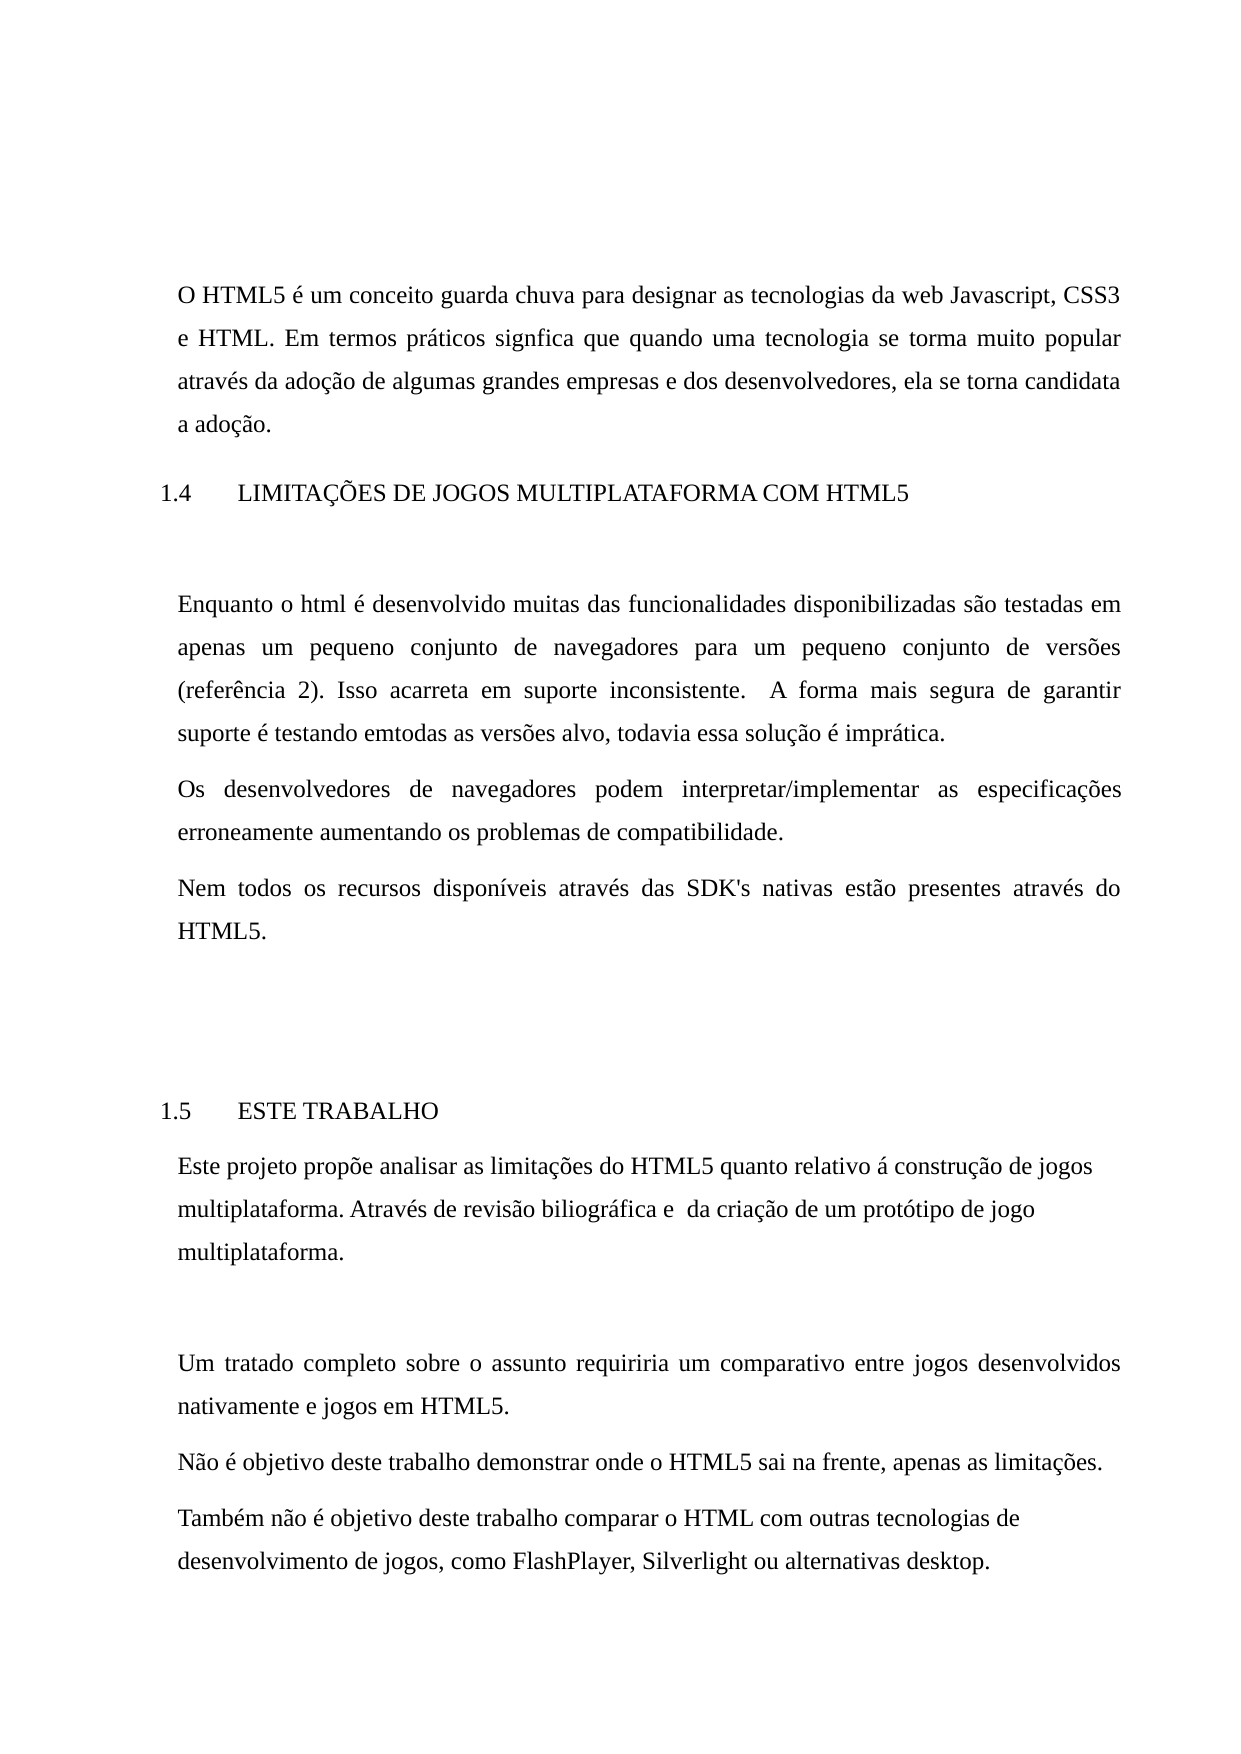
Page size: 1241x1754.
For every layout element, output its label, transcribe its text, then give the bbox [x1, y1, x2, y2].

text Não é objetivo deste trabalho demonstrar onde o HTML5 sai na frente, apenas as limitações. [177, 1447, 1122, 1476]
text Os desenvolvedores de navegadores podem interpretar/implementar as especificações erroneamente aumentando os problemas de compatibilidade. [177, 774, 1122, 846]
text O HTML5 é um conceito guarda chuva para designar as tecnologias da web Javascript, CSS3 e HTML. Em termos práticos signfica que quando uma tecnologia se torma muito popular através da adoção de algumas grandes empresas e dos desenvolvedores, ela se torna candidata a adoção. [177, 280, 1122, 438]
subtitle ESTE TRABALHO [153, 1096, 1122, 1124]
text Enquanto o html é desenvolvido muitas das funcionalidades disponibilizadas são testadas em apenas um pequeno conjunto de navegadores para um pequeno conjunto de versões (referência 2). Isso acarreta em suporte inconsistente. A forma mais segura de garantir suporte é testando emtodas as versões alvo, todavia essa solução é imprática. [177, 589, 1122, 747]
text Um tratado completo sobre o assunto requiriria um comparativo entre jogos desenvolvidos nativamente e jogos em HTML5. [177, 1348, 1122, 1420]
text Também não é objetivo deste trabalho comparar o HTML com outras tecnologias de desenvolvimento de jogos, como FlashPlayer, Silverlight ou alternativas desktop. [177, 1503, 1122, 1574]
subtitle LIMITAÇõES DE JOGOS MULTIPLATAFORMA COM HTML5 [153, 478, 1122, 507]
text Este projeto propõe analisar as limitações do HTML5 quanto relativo á construção de jogos multiplataforma. Através de revisão biliográfica e da criação de um protótipo de jogo multiplataforma. [177, 1151, 1122, 1266]
text Nem todos os recursos disponíveis através das SDK's nativas estão presentes através do HTML5. [177, 873, 1122, 944]
